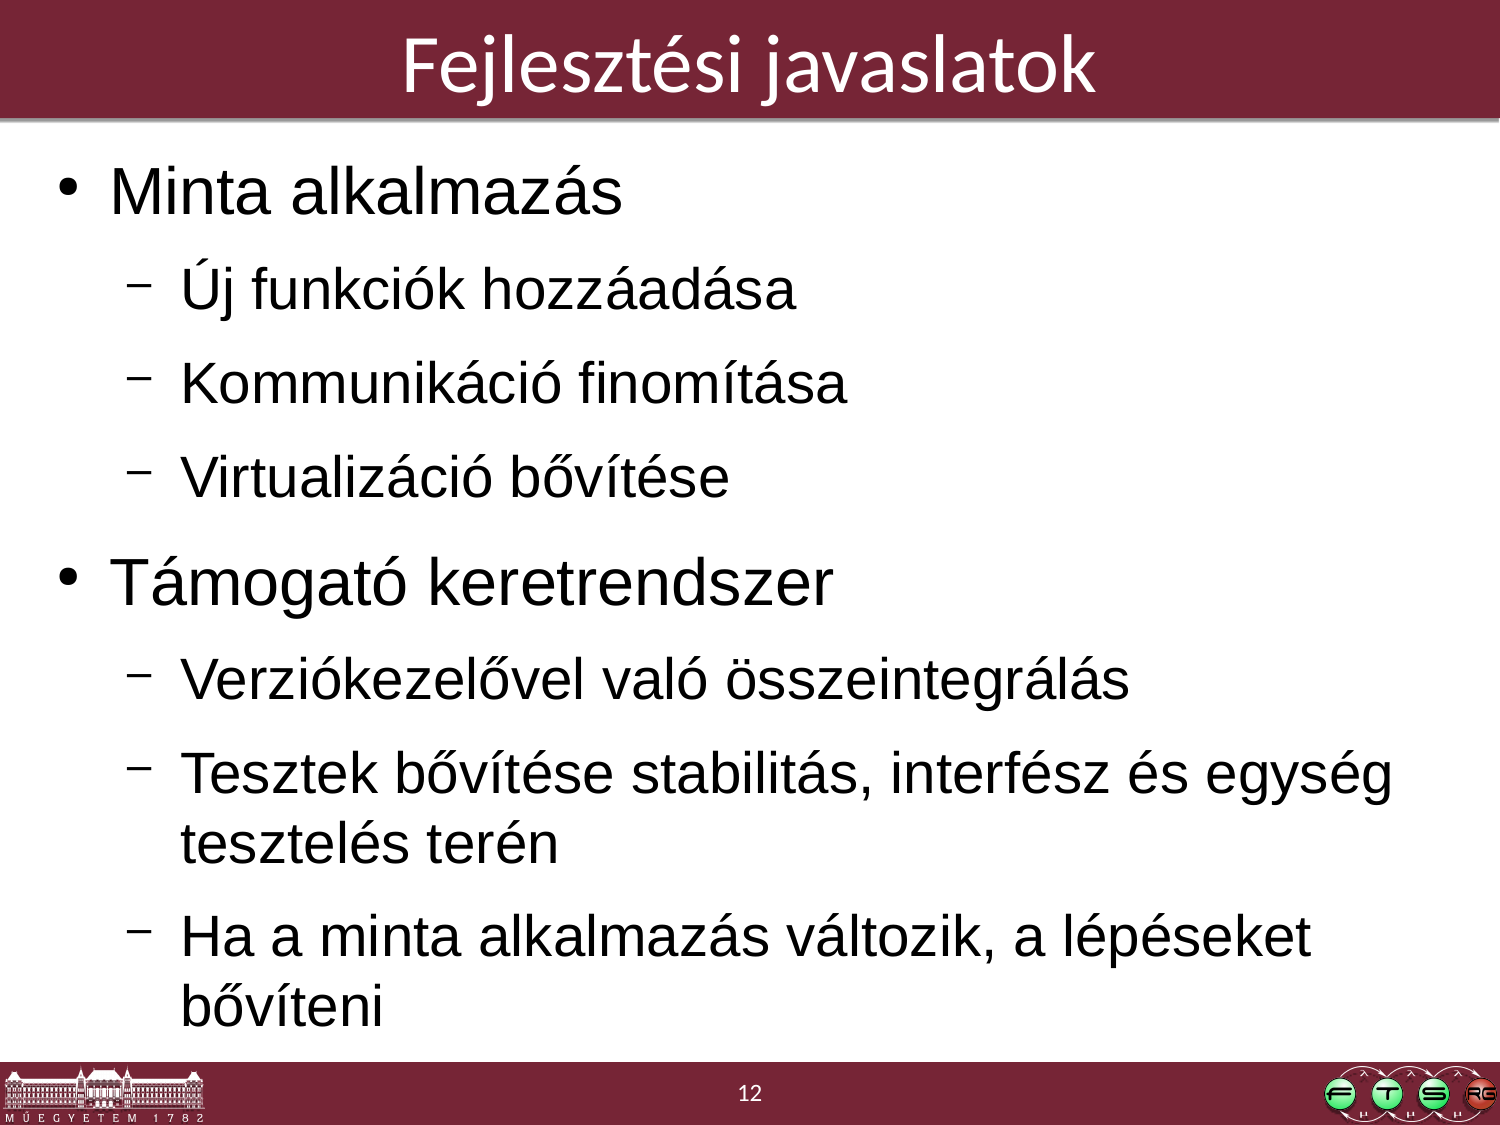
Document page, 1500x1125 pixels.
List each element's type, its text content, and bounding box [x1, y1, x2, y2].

text_box [581, 1061, 919, 1122]
picture [3, 1064, 205, 1122]
list Minta alkalmazás Új funkciók hozzáadása Kommunikáció finomítása Virtualizáció bővítése Támogató keretrendszer Verziókezelővel való összeintegrálás Tesztek bővítése stabilitás, interfész és egység tesztelés terén Ha a minta alkalmazás változik, a lépéseket bővíteni [23, 140, 1477, 1048]
picture [1324, 1066, 1497, 1122]
title Fejlesztési javaslatok [0, 0, 1500, 119]
